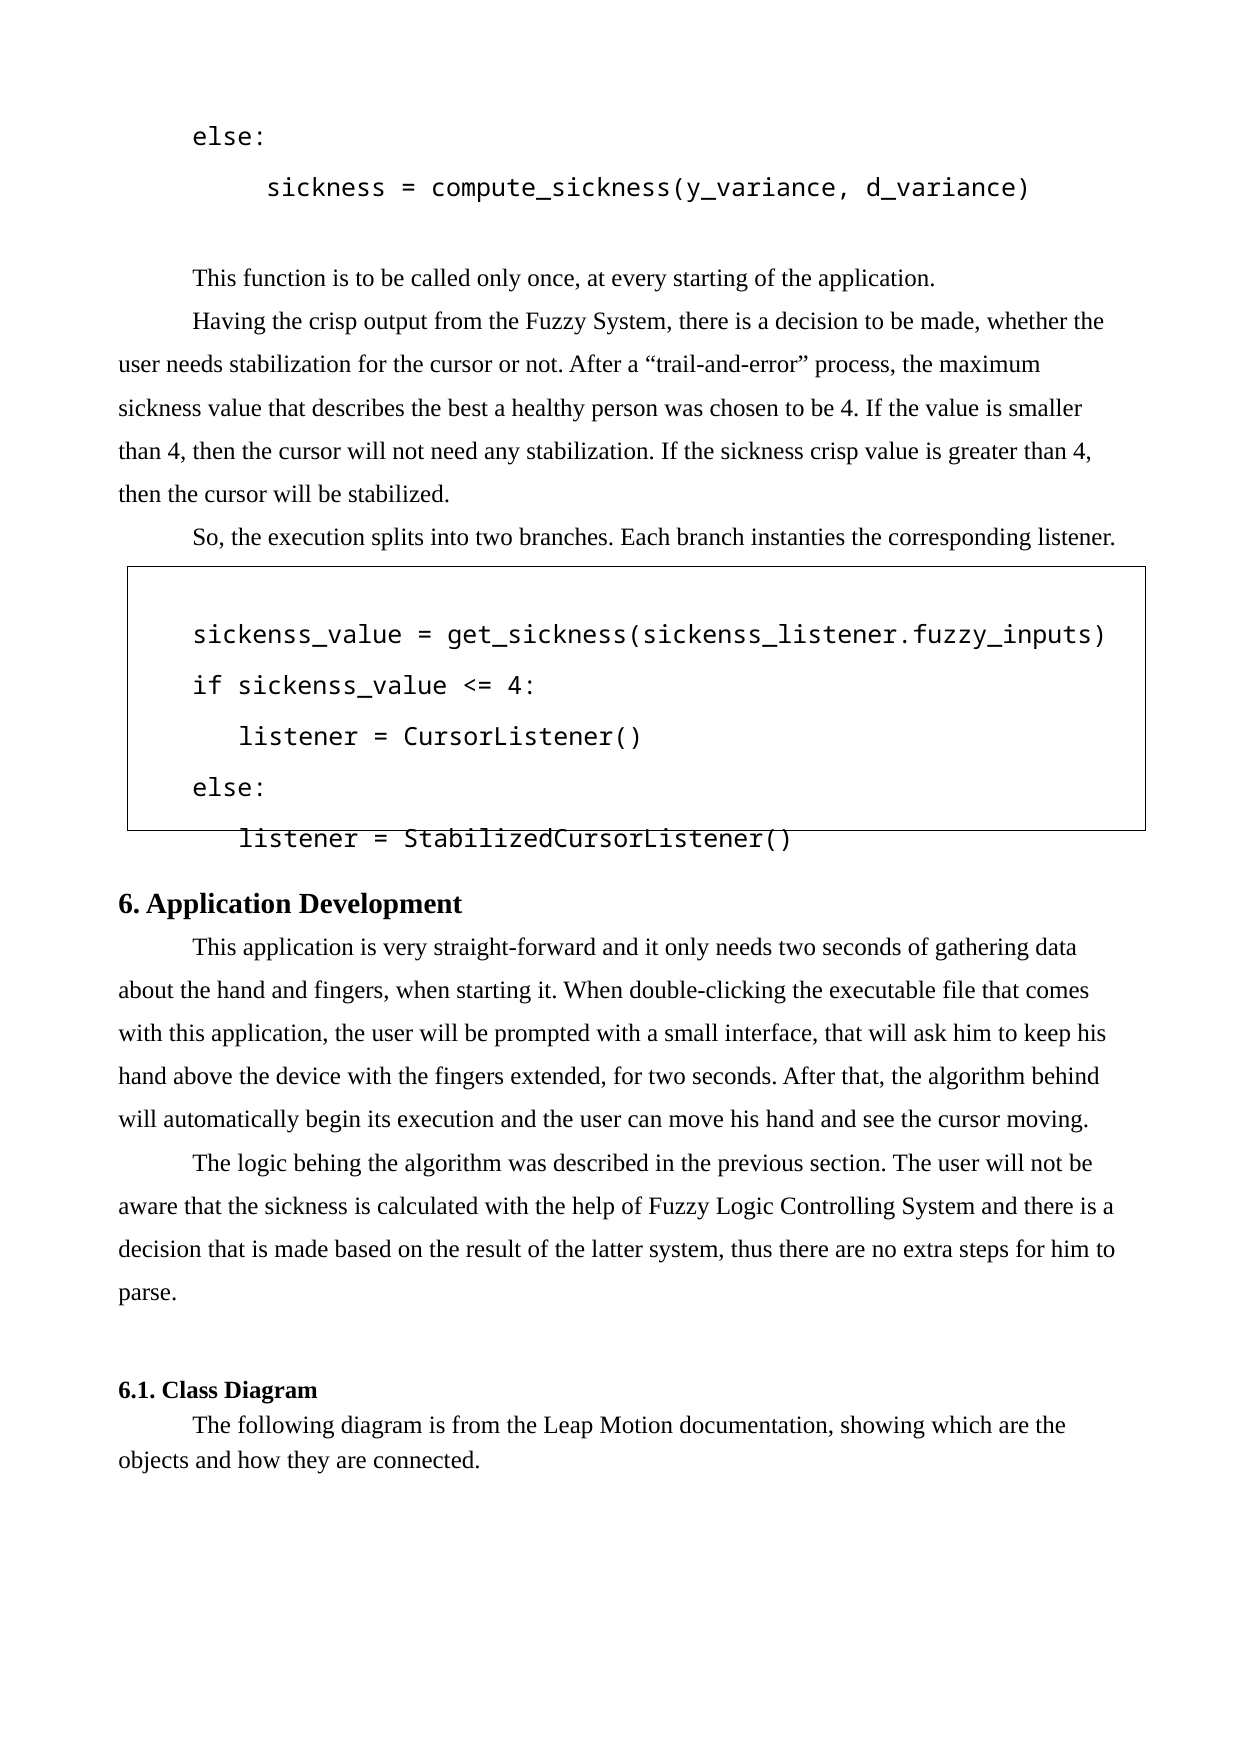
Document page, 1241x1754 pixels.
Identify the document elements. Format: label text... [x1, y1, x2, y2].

text [118, 769, 127, 803]
text listener = CursorListener() [128, 718, 1122, 752]
subtitle 6.1. Class Diagram [118, 1376, 1122, 1404]
text The logic behing the algorithm was described in the previous section. The user will not be aware that the sickness is calculated with the help of Fuzzy Logic Controlling System and there is a decision that is made based on the result of the latter system, thus there are no extra steps for him to parse. [118, 1148, 1122, 1306]
text This function is to be called only once, at every starting of the application. [118, 263, 1122, 292]
text The following diagram is from the Leap Motion documentation, showing which are the objects and how they are connected. [118, 1411, 1122, 1474]
text So, the execution splits into two branches. Each branch instanties the corresponding listener. [118, 522, 1122, 551]
subtitle 6. Application Development [118, 886, 1122, 919]
text else: [118, 118, 1122, 152]
text Having the crisp output from the Fuzzy System, there is a decision to be made, whether the user needs stabilization for the cursor or not. After a “trail-and-error” process, the maximum sickness value that describes the best a healthy person was chosen to be 4. If the value is smaller than 4, then the cursor will not need any stabilization. If the sickness crisp value is greater than 4, then the cursor will be stabilized. [118, 306, 1122, 508]
text This application is very straight-forward and it only needs two seconds of gathering data about the hand and fingers, when starting it. When double-clicking the executable file that comes with this application, the user will be prompted with a small interface, that will ask him to keep his hand above the device with the fingers extended, for two seconds. After that, the algorithm behind will automatically begin its execution and the user can move his hand and see the cursor moving. [118, 932, 1122, 1133]
text listener = StabilizedCursorListener() [118, 820, 1122, 854]
text sickness = compute_sickness(y_variance, d_variance) [118, 169, 1122, 203]
text else: [128, 769, 1122, 803]
text sickenss_value = get_sickness(sickenss_listener.fuzzy_inputs) if sickenss_value <= 4: [128, 616, 1122, 701]
